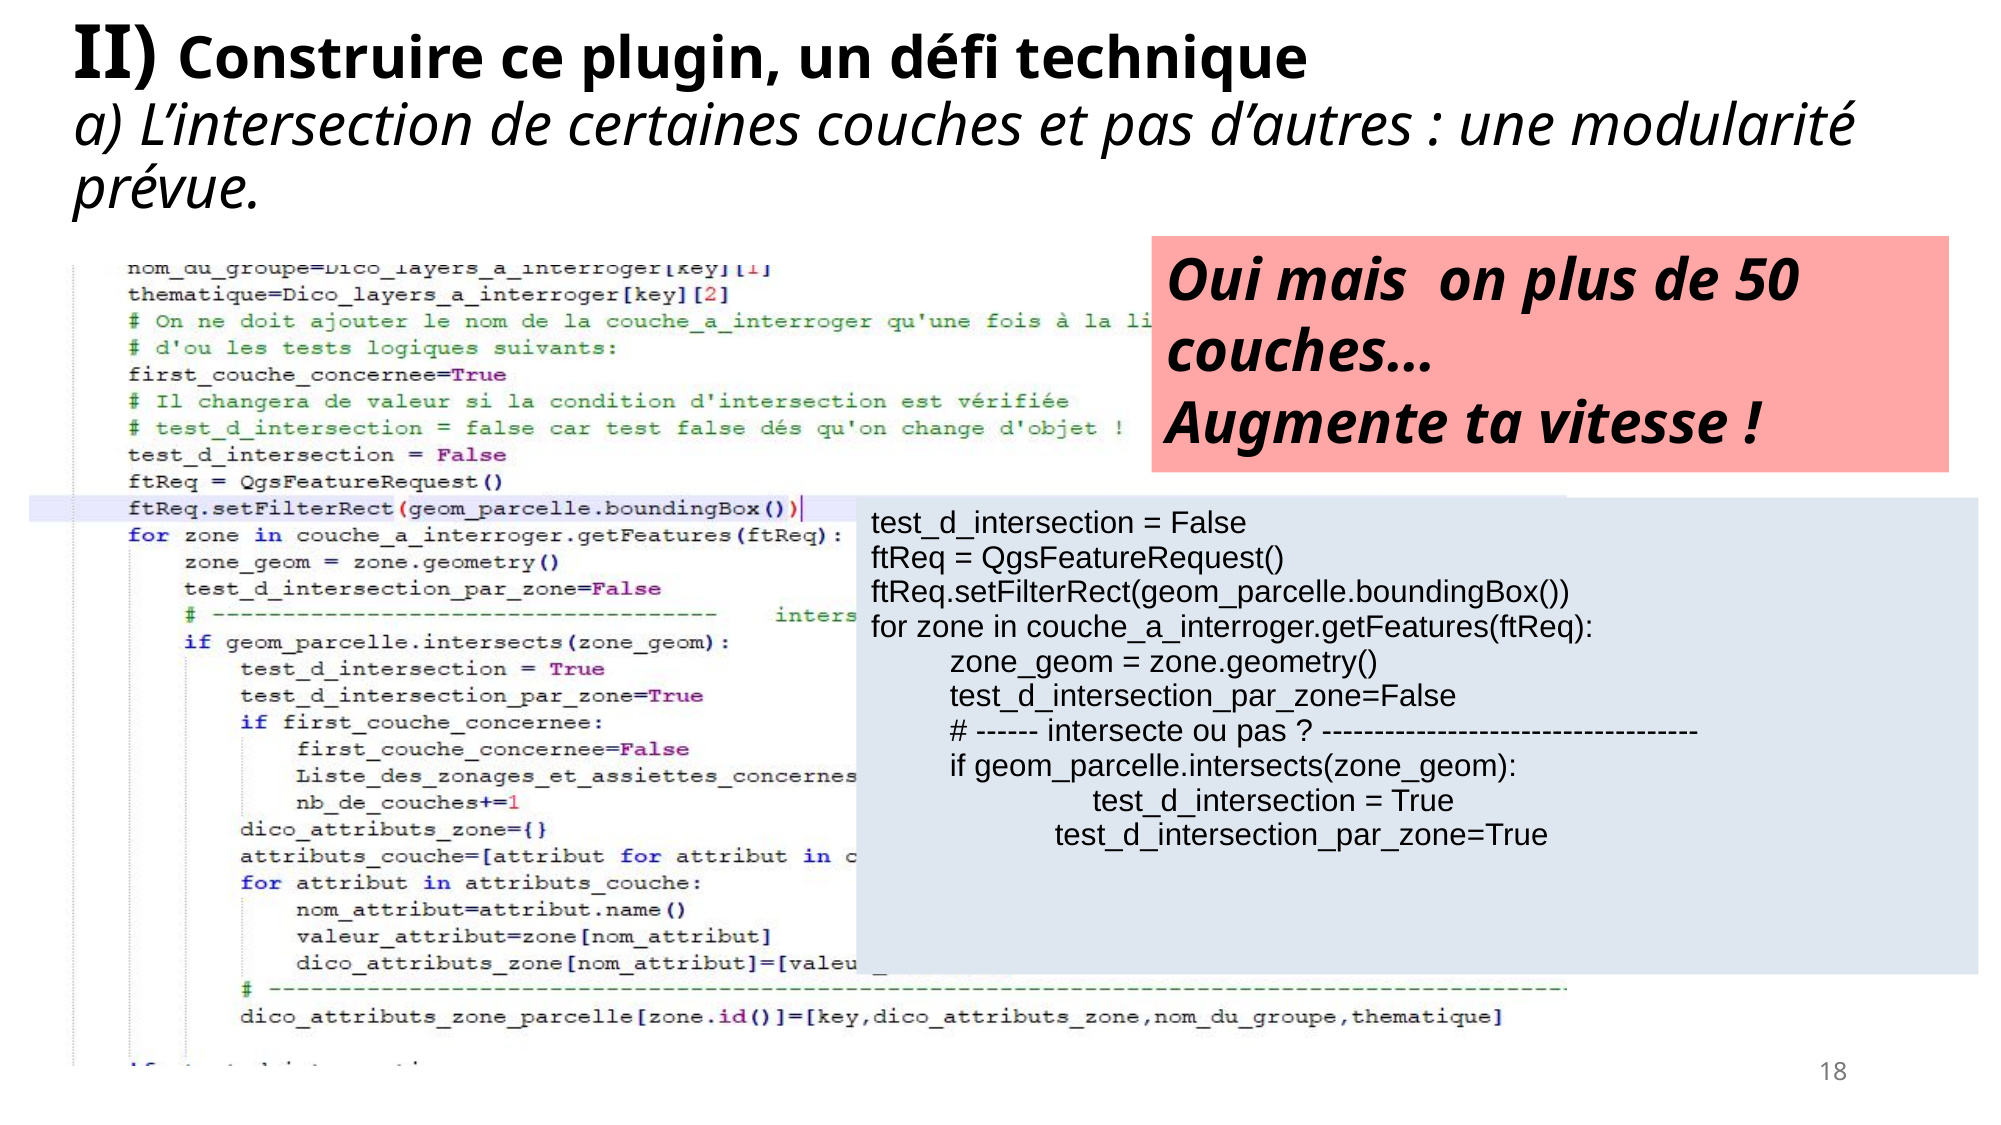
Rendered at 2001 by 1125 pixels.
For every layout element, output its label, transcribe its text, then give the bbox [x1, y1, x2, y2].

text_box Oui mais on plus de 50 couches… Augmente ta vitesse ! [1151, 236, 1949, 473]
text_box test_d_intersection = False ftReq = QgsFeatureRequest() ftReq.setFilterRect(geom_parcelle.boundingBox()) for zone in couche_a_interroger.getFeatures(ftReq): zone_geom = zone.geometry() test_d_intersection_par_zone=False # ------ intersecte ou pas ? ------------------------------------ if geom_parcelle.intersects(zone_geom): test_d_intersection = True test_d_intersection_par_zone=True [856, 497, 1979, 975]
title II) Construire ce plugin, un défi technique a) L’intersection de certaines couches et pas d’autres : une modularité prévue. [59, 29, 1949, 206]
slide_number [1412, 1042, 1863, 1103]
picture [29, 265, 1567, 1066]
